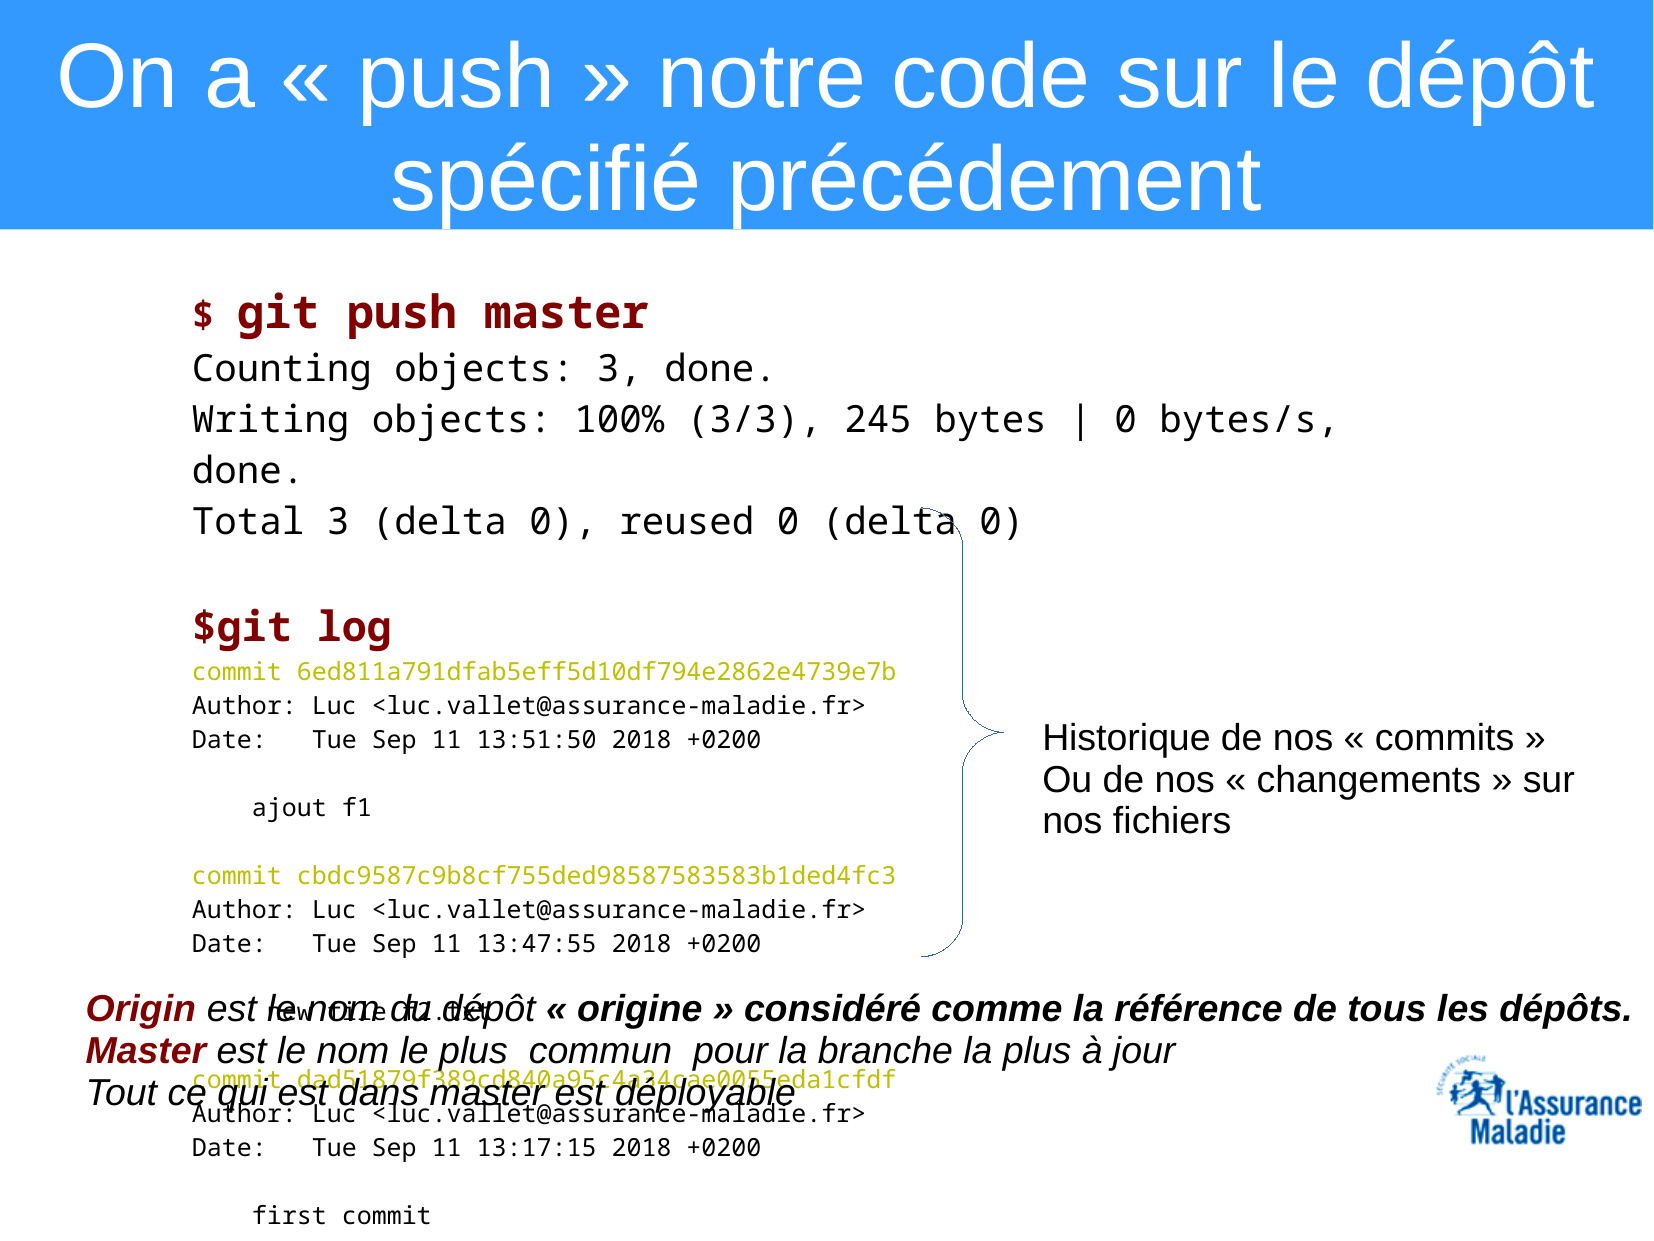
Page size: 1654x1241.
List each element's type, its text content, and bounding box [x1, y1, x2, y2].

title On a « push » notre code sur le dépôt spécifié précédement [0, 0, 1654, 230]
text_box Origin est le nom du dépôt « origine » considéré comme la référence de tous les dépôts. Master est le nom le plus commun pour la branche la plus à jour Tout ce qui est dans master est déployable [70, 980, 1654, 1193]
text_box $ git push master Counting objects: 3, done. Writing objects: 100% (3/3), 245 bytes | 0 bytes/s, done. Total 3 (delta 0), reused 0 (delta 0) $git log commit 6ed811a791dfab5eff5d10df794e2862e4739e7b Author: Luc <luc.vallet@assurance-maladie.fr> Date: Tue Sep 11 13:51:50 2018 +0200 ajout f1 commit cbdc9587c9b8cf755ded98587583583b1ded4fc3 Author: Luc <luc.vallet@assurance-maladie.fr> Date: Tue Sep 11 13:47:55 2018 +0200 new file f2.txt commit dad51879f389cd840a95c4a34cae0055eda1cfdf Author: Luc <luc.vallet@assurance-maladie.fr> Date: Tue Sep 11 13:17:15 2018 +0200 first commit [177, 271, 1382, 980]
text_box Historique de nos « commits » Ou de nos « changements » sur nos fichiers [1027, 708, 1601, 850]
